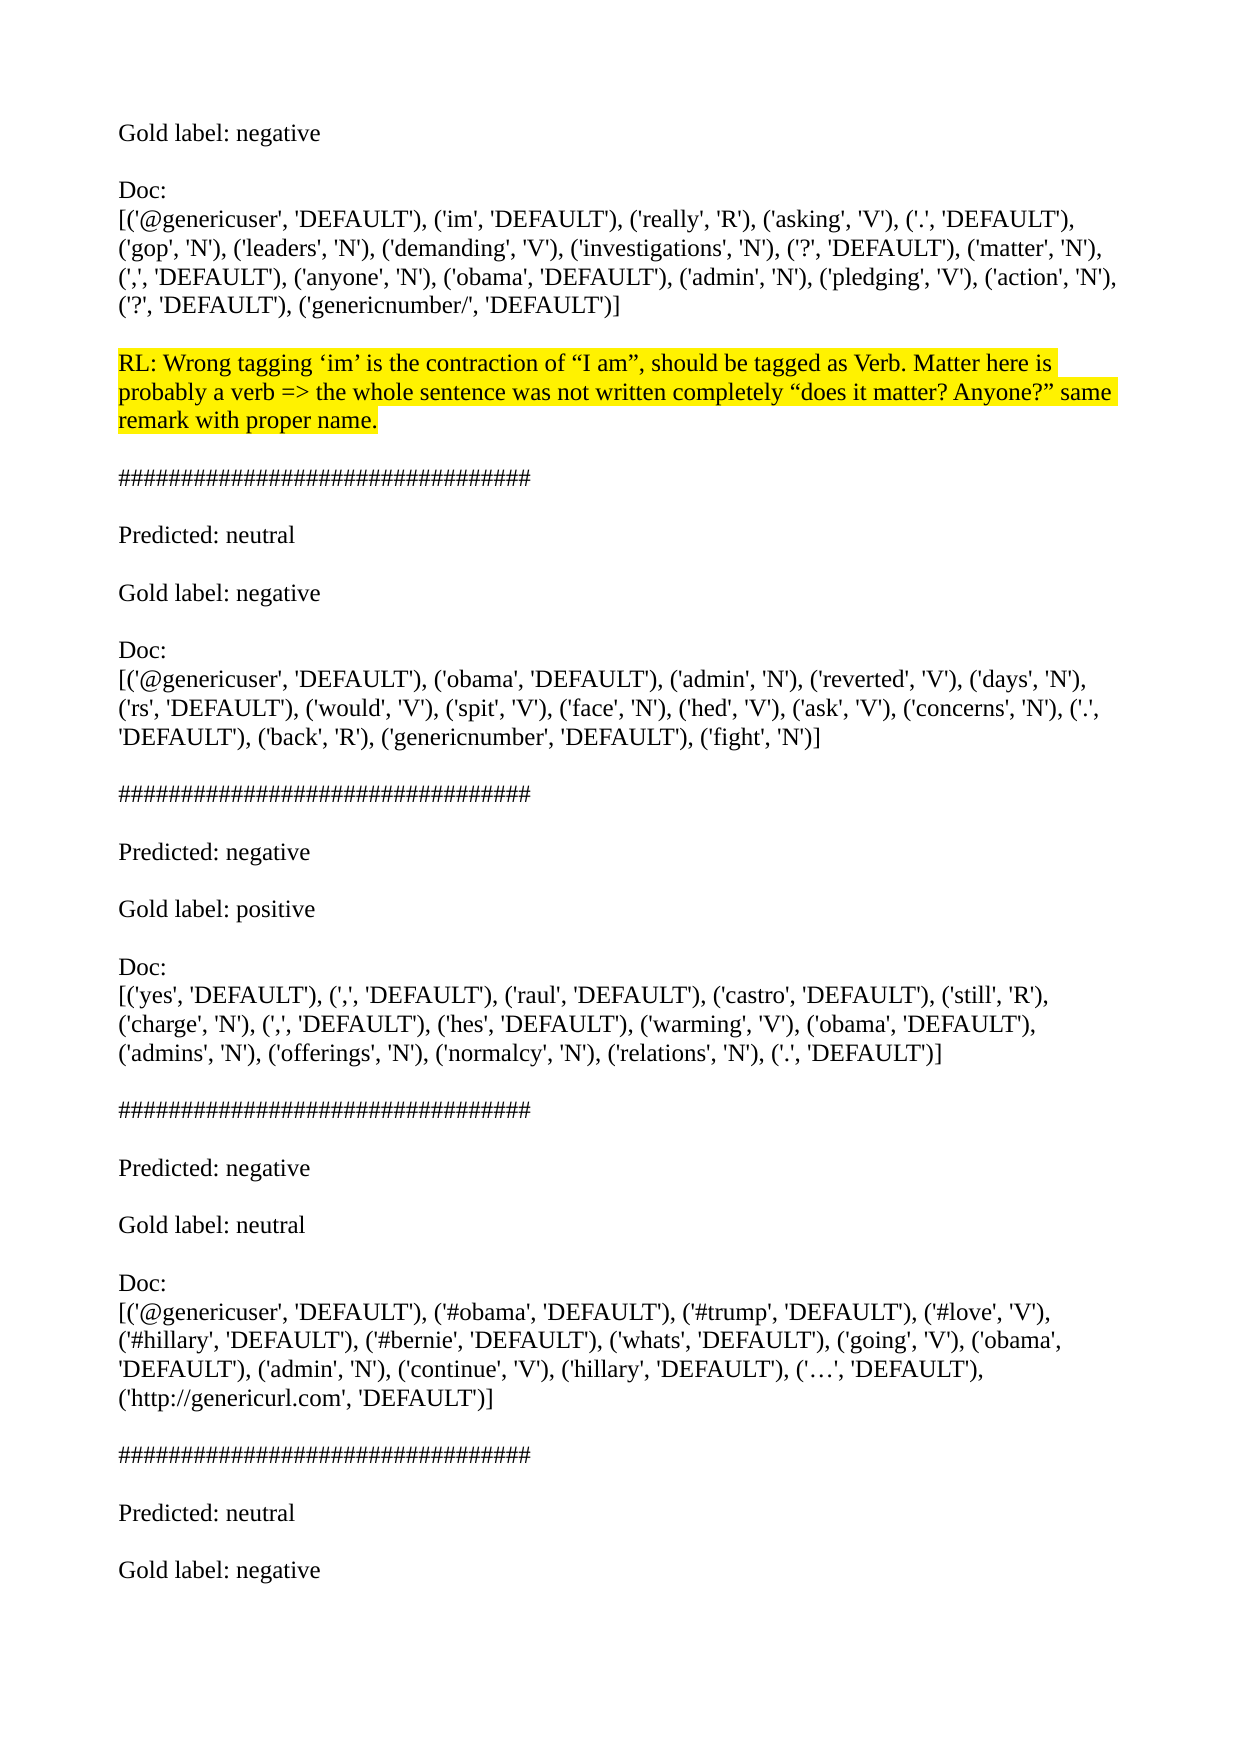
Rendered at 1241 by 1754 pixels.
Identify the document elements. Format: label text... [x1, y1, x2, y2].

text [('@genericuser', 'DEFAULT'), ('#obama', 'DEFAULT'), ('#trump', 'DEFAULT'), ('#love', 'V'), ('#hillary', 'DEFAULT'), ('#bernie', 'DEFAULT'), ('whats', 'DEFAULT'), ('going', 'V'), ('obama', 'DEFAULT'), ('admin', 'N'), ('continue', 'V'), ('hillary', 'DEFAULT'), ('…', 'DEFAULT'), ('http://genericurl.com', 'DEFAULT')] [118, 1297, 1122, 1412]
text ################################# [118, 779, 1122, 808]
text Gold label: negative [118, 118, 1122, 147]
text Doc: [118, 1268, 1122, 1297]
text Gold label: positive [118, 894, 1122, 923]
text Gold label: negative [118, 1556, 1122, 1584]
text RL: Wrong tagging ‘im’ is the contraction of “I am”, should be tagged as Verb. Matter here is probably a verb => the whole sentence was not written completely “does it matter? Anyone?” same remark with proper name. [118, 348, 1122, 434]
text Doc: [118, 636, 1122, 664]
text Predicted: negative [118, 1153, 1122, 1182]
text Doc: [118, 176, 1122, 204]
text [('yes', 'DEFAULT'), (',', 'DEFAULT'), ('raul', 'DEFAULT'), ('castro', 'DEFAULT'), ('still', 'R'), ('charge', 'N'), (',', 'DEFAULT'), ('hes', 'DEFAULT'), ('warming', 'V'), ('obama', 'DEFAULT'), ('admins', 'N'), ('offerings', 'N'), ('normalcy', 'N'), ('relations', 'N'), ('.', 'DEFAULT')] [118, 981, 1122, 1067]
text [('@genericuser', 'DEFAULT'), ('im', 'DEFAULT'), ('really', 'R'), ('asking', 'V'), ('.', 'DEFAULT'), ('gop', 'N'), ('leaders', 'N'), ('demanding', 'V'), ('investigations', 'N'), ('?', 'DEFAULT'), ('matter', 'N'), (',', 'DEFAULT'), ('anyone', 'N'), ('obama', 'DEFAULT'), ('admin', 'N'), ('pledging', 'V'), ('action', 'N'), ('?', 'DEFAULT'), ('genericnumber/', 'DEFAULT')] [118, 204, 1122, 319]
text ################################# [118, 463, 1122, 492]
text Predicted: neutral [118, 521, 1122, 549]
text Gold label: neutral [118, 1211, 1122, 1239]
text [('@genericuser', 'DEFAULT'), ('obama', 'DEFAULT'), ('admin', 'N'), ('reverted', 'V'), ('days', 'N'), ('rs', 'DEFAULT'), ('would', 'V'), ('spit', 'V'), ('face', 'N'), ('hed', 'V'), ('ask', 'V'), ('concerns', 'N'), ('.', 'DEFAULT'), ('back', 'R'), ('genericnumber', 'DEFAULT'), ('fight', 'N')] [118, 664, 1122, 751]
text Predicted: negative [118, 837, 1122, 866]
text ################################# [118, 1096, 1122, 1124]
text Gold label: negative [118, 578, 1122, 607]
text Doc: [118, 952, 1122, 981]
text Predicted: neutral [118, 1498, 1122, 1527]
text ################################# [118, 1441, 1122, 1469]
